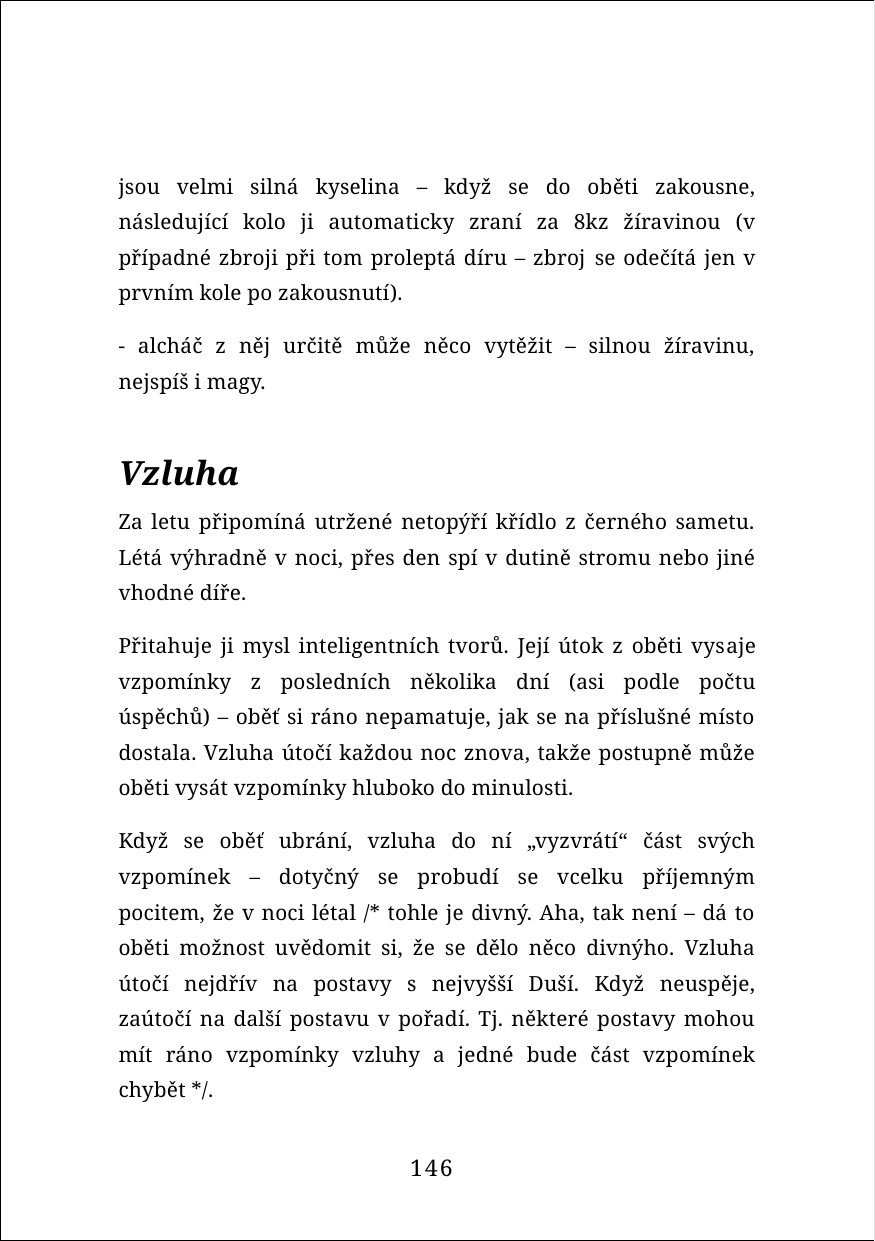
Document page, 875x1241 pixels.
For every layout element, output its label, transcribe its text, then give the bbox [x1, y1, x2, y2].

text Přitahuje ji mysl inteligentních tvorů. Její útok z oběti vysaje vzpomínky z posledních několika dní (asi podle počtu úspěchů) – oběť si ráno nepamatuje, jak se na příslušné místo dostala. Vzluha útočí každou noc znova, takže postupně může oběti vysát vzpomínky hluboko do minulosti. [118, 631, 756, 802]
text Když se oběť ubrání, vzluha do ní „vyzvrátí“ část svých vzpomínek – dotyčný se probudí se vcelku příjemným pocitem, že v noci létal /* tohle je divný. Aha, tak není – dá to oběti možnost uvědomit si, že se dělo něco divnýho. Vzluha útočí nejdřív na postavy s nejvyšší Duší. Když neuspěje, zaútočí na další postavu v pořadí. Tj. některé postavy mohou mít ráno vzpomínky vzluhy a jedné bude část vzpomínek chybět */. [118, 827, 756, 1104]
text - alcháč z něj určitě může něco vytěžit – silnou žíravinu, nejspíš i magy. [118, 332, 756, 396]
text jsou velmi silná kyselina – když se do oběti zakousne, následující kolo ji automaticky zraní za 8kz žíravinou (v případné zbroji při tom proleptá díru – zbroj se odečítá jen v prvním kole po zakousnutí). [118, 172, 756, 307]
text Za letu připomíná utržené netopýří křídlo z černého sametu. Létá výhradně v noci, přes den spí v dutině stromu nebo jiné vhodné díře. [118, 507, 756, 607]
subtitle Vzluha [118, 450, 756, 495]
